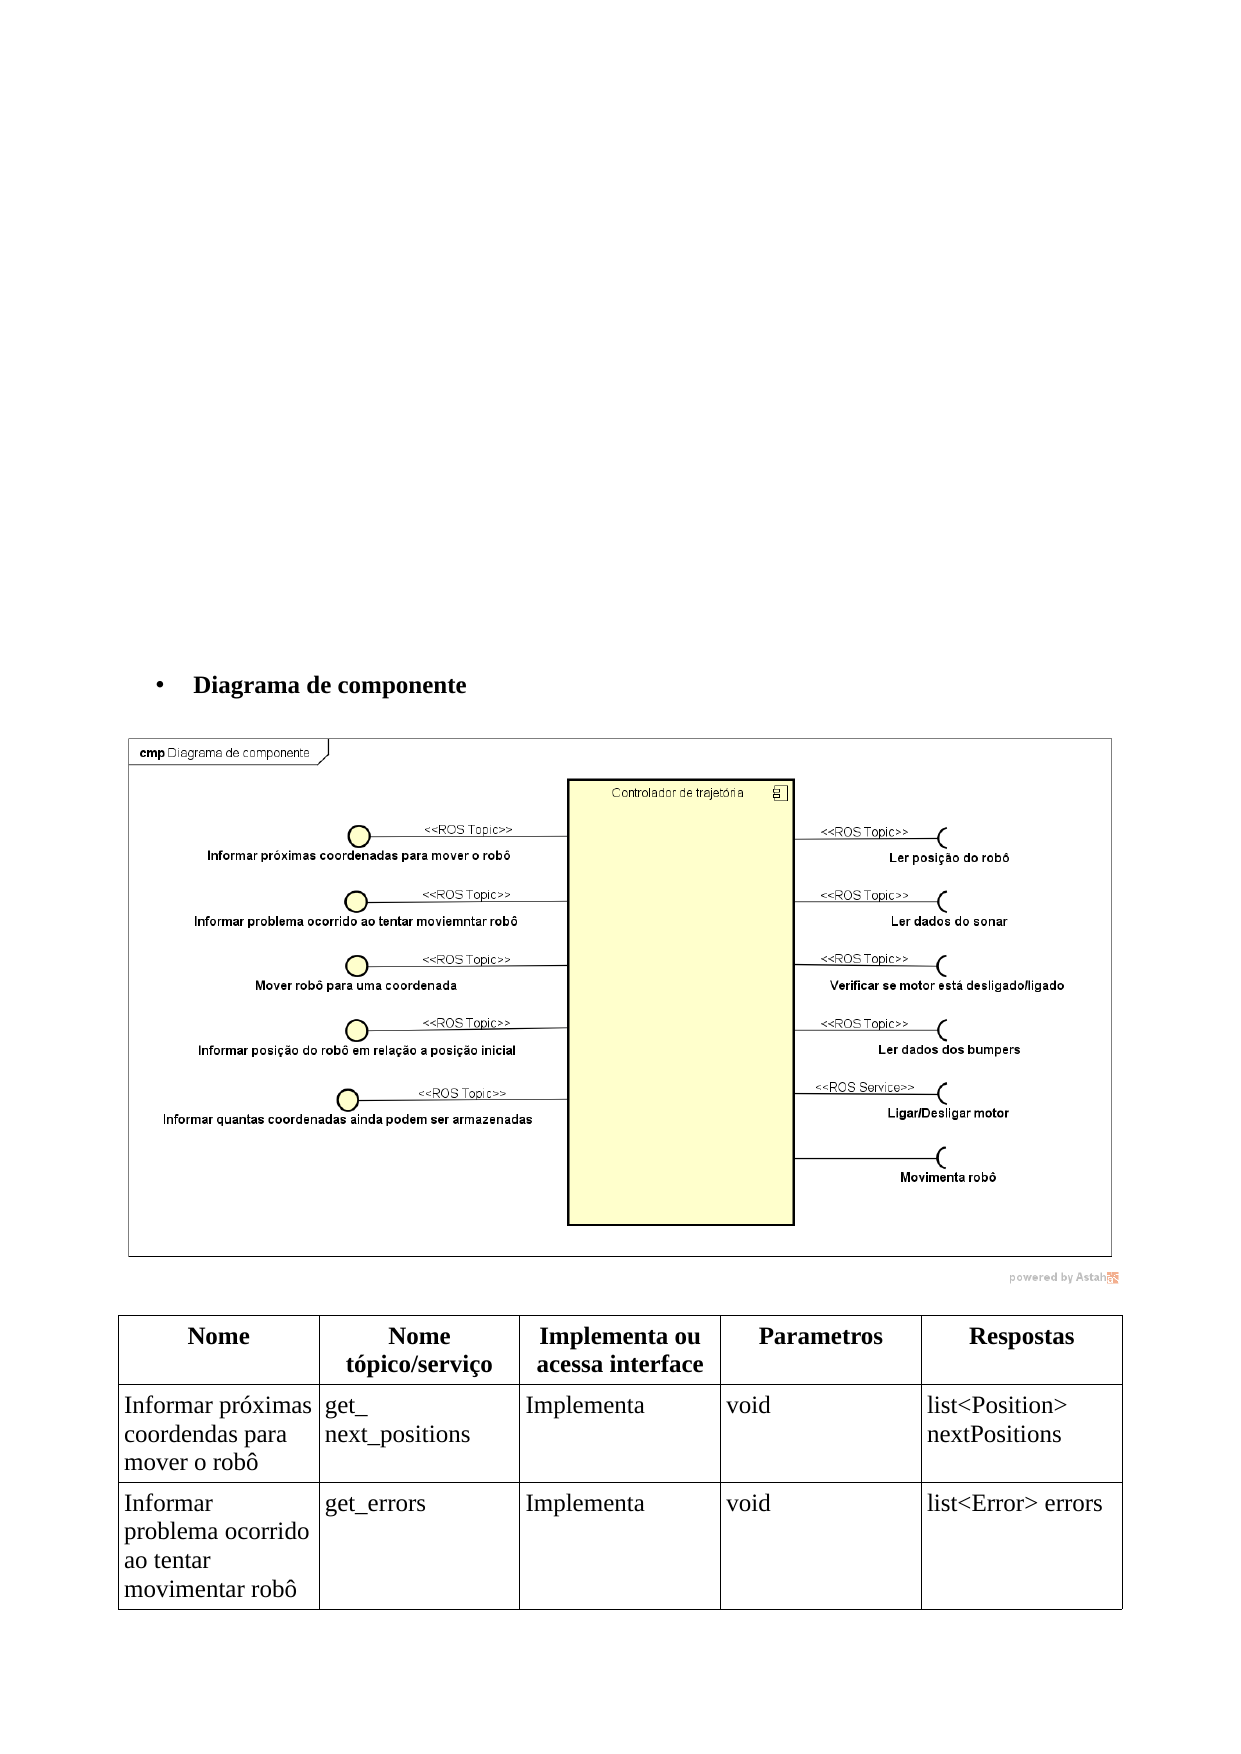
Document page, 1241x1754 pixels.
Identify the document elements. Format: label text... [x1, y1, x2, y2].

table_header Nome tópico/serviço [320, 1316, 519, 1384]
table_cell Informar próximas coordendas para mover o robô [119, 1385, 319, 1482]
table_cell list<Error> errors [922, 1483, 1122, 1608]
table_cell Implementa [520, 1483, 720, 1608]
table_cell void [721, 1385, 921, 1482]
table_cell Implementa [520, 1385, 720, 1482]
table_cell Informar problema ocorrido ao tentar movimentar robô [119, 1483, 319, 1608]
table_cell get_ next_positions [320, 1385, 519, 1482]
picture [118, 728, 1122, 1287]
table_header Implementa ou acessa interface [520, 1316, 720, 1384]
list Diagrama de componente [156, 671, 1122, 699]
table_cell get_errors [320, 1483, 519, 1608]
table_header Respostas [922, 1316, 1122, 1384]
table_header Parametros [721, 1316, 921, 1384]
table_cell list<Position> nextPositions [922, 1385, 1122, 1482]
table_cell void [721, 1483, 921, 1608]
table_header Nome [119, 1316, 319, 1384]
